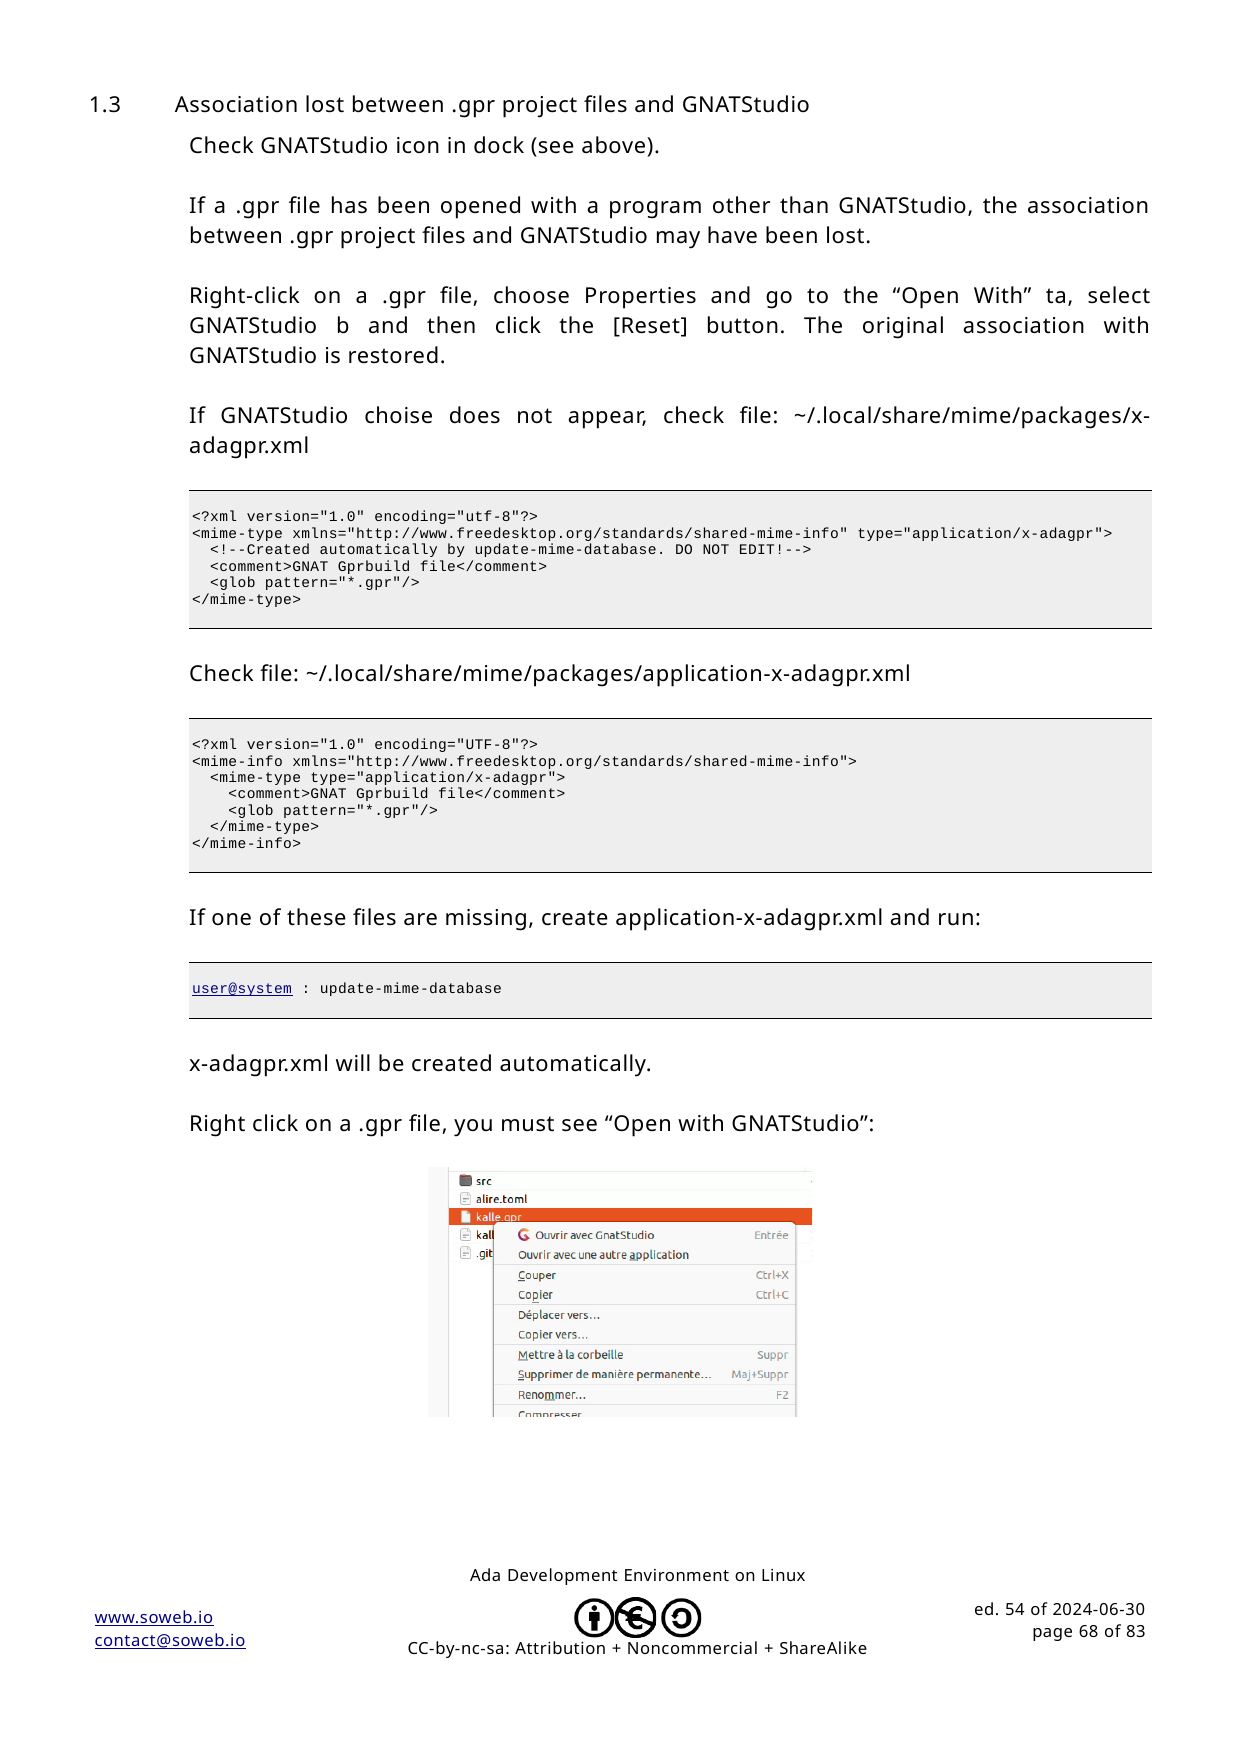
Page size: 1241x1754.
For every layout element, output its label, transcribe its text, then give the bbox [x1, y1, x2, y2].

list <?xml version="1.0" encoding="UTF-8"?> [189, 719, 1152, 751]
list </mime-type> [189, 589, 1152, 628]
text Check GNATStudio icon in dock (see above). [189, 130, 1152, 160]
picture [660, 1597, 702, 1638]
list </mime-info> [189, 833, 1152, 872]
list <?xml version="1.0" encoding="utf-8"?> [189, 491, 1152, 523]
text Right click on a .gpr file, you must see “Open with GNATStudio”: [189, 1108, 1152, 1138]
text If one of these files are missing, create application-x-adagpr.xml and run: [189, 902, 1152, 932]
list <glob pattern="*.gpr"/> [189, 800, 1152, 817]
list </mime-type> [189, 817, 1152, 833]
list <!--Created automatically by update-mime-database. DO NOT EDIT!--> [189, 540, 1152, 556]
subtitle Association lost between .gpr project files and GNATStudio [88, 88, 1152, 118]
list <glob pattern="*.gpr"/> [189, 573, 1152, 589]
text Check file: ~/.local/share/mime/packages/application-x-adagpr.xml [189, 658, 1152, 688]
list <mime-type xmlns="http://www.freedesktop.org/standards/shared-mime-info" type="application/x-adagpr"> [189, 523, 1152, 540]
text Right-click on a .gpr file, choose Properties and go to the “Open With” ta, select GNATStudio b and then click the [Reset] button. The original association with GNATStudio is restored. [189, 280, 1152, 370]
picture [428, 1167, 813, 1417]
picture [573, 1597, 657, 1638]
list <comment>GNAT Gprbuild file</comment> [189, 784, 1152, 800]
list <comment>GNAT Gprbuild file</comment> [189, 556, 1152, 573]
list user@system : update-mime-database [189, 963, 1152, 1018]
list <mime-type type="application/x-adagpr"> [189, 767, 1152, 784]
list <mime-info xmlns="http://www.freedesktop.org/standards/shared-mime-info"> [189, 751, 1152, 767]
text If GNATStudio choise does not appear, check file: ~/.local/share/mime/packages/x-adagpr.xml [189, 400, 1152, 460]
text If a .gpr file has been opened with a program other than GNATStudio, the association between .gpr project files and GNATStudio may have been lost. [189, 190, 1152, 250]
text x-adagpr.xml will be created automatically. [189, 1048, 1152, 1078]
